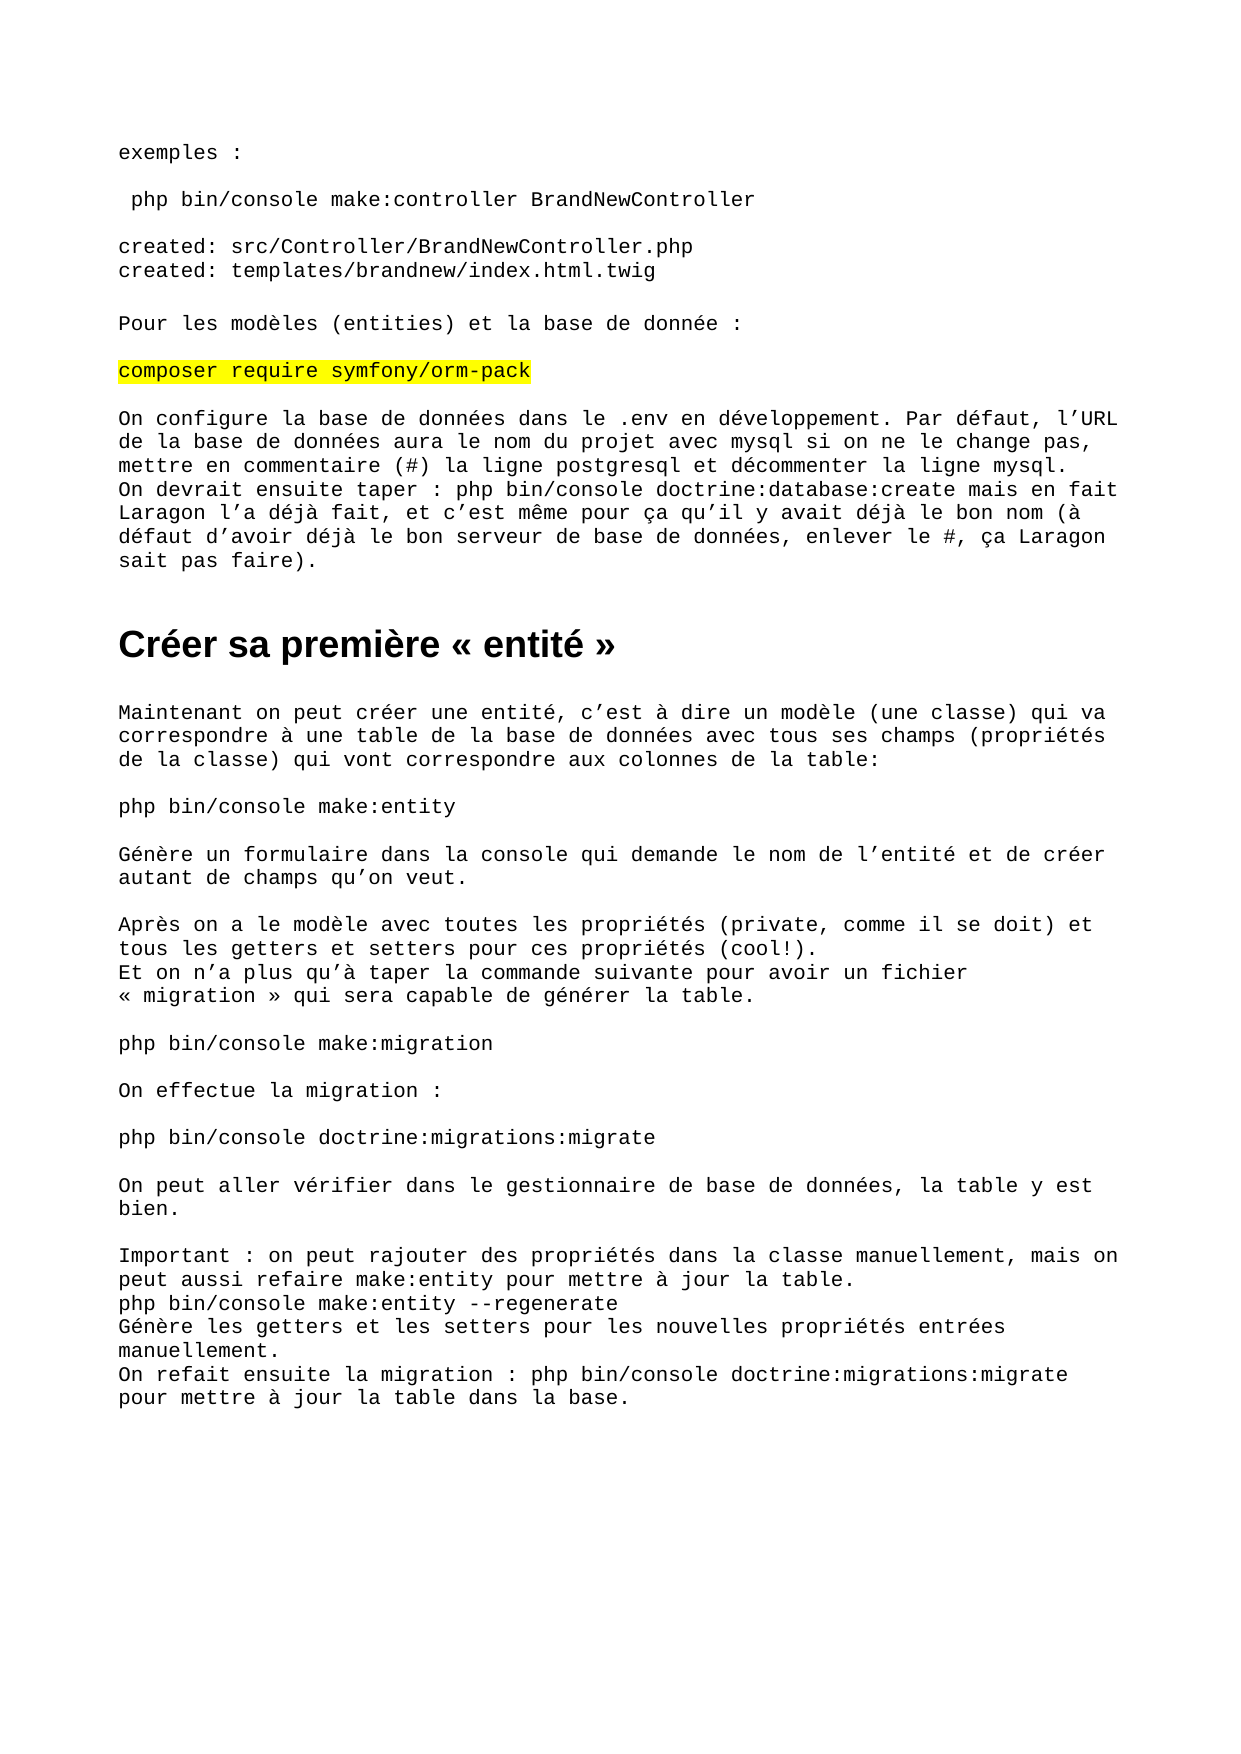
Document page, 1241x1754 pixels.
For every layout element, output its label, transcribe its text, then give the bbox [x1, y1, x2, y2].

text created: templates/brandnew/index.html.twig [118, 260, 1122, 284]
text php bin/console doctrine:migrations:migrate [118, 1127, 1122, 1151]
text Génère les getters et les setters pour les nouvelles propriétés entrées manuellement. [118, 1316, 1122, 1364]
text On peut aller vérifier dans le gestionnaire de base de données, la table y est bien. [118, 1174, 1122, 1222]
subtitle Créer sa première « entité » [118, 622, 1122, 666]
text composer require symfony/orm-pack [118, 360, 1122, 384]
text Pour les modèles (entities) et la base de donnée : [118, 313, 1122, 337]
text Après on a le modèle avec toutes les propriétés (private, comme il se doit) et tous les getters et setters pour ces propriétés (cool!). [118, 914, 1122, 962]
text Maintenant on peut créer une entité, c’est à dire un modèle (une classe) qui va correspondre à une table de la base de données avec tous ses champs (propriétés de la classe) qui vont correspondre aux colonnes de la table: [118, 702, 1122, 773]
text php bin/console make:entity [118, 796, 1122, 820]
text Génère un formulaire dans la console qui demande le nom de l’entité et de créer autant de champs qu’on veut. [118, 843, 1122, 891]
text On configure la base de données dans le .env en développement. Par défaut, l’URL de la base de données aura le nom du projet avec mysql si on ne le change pas, mettre en commentaire (#) la ligne postgresql et décommenter la ligne mysql. [118, 408, 1122, 479]
text php bin/console make:migration [118, 1033, 1122, 1056]
text Important : on peut rajouter des propriétés dans la classe manuellement, mais on peut aussi refaire make:entity pour mettre à jour la table. [118, 1246, 1122, 1293]
text exemples : [118, 142, 1122, 165]
text php bin/console make:entity --regenerate [118, 1293, 1122, 1316]
text php bin/console make:controller BrandNewController [118, 189, 1122, 213]
text On devrait ensuite taper : php bin/console doctrine:database:create mais en fait Laragon l’a déjà fait, et c’est même pour ça qu’il y avait déjà le bon nom (à défaut d’avoir déjà le bon serveur de base de données, enlever le #, ça Laragon sait pas faire). [118, 479, 1122, 573]
text On effectue la migration : [118, 1080, 1122, 1104]
text Et on n’a plus qu’à taper la commande suivante pour avoir un fichier « migration » qui sera capable de générer la table. [118, 962, 1122, 1009]
text On refait ensuite la migration : php bin/console doctrine:migrations:migrate pour mettre à jour la table dans la base. [118, 1364, 1122, 1411]
text created: src/Controller/BrandNewController.php [118, 236, 1122, 260]
